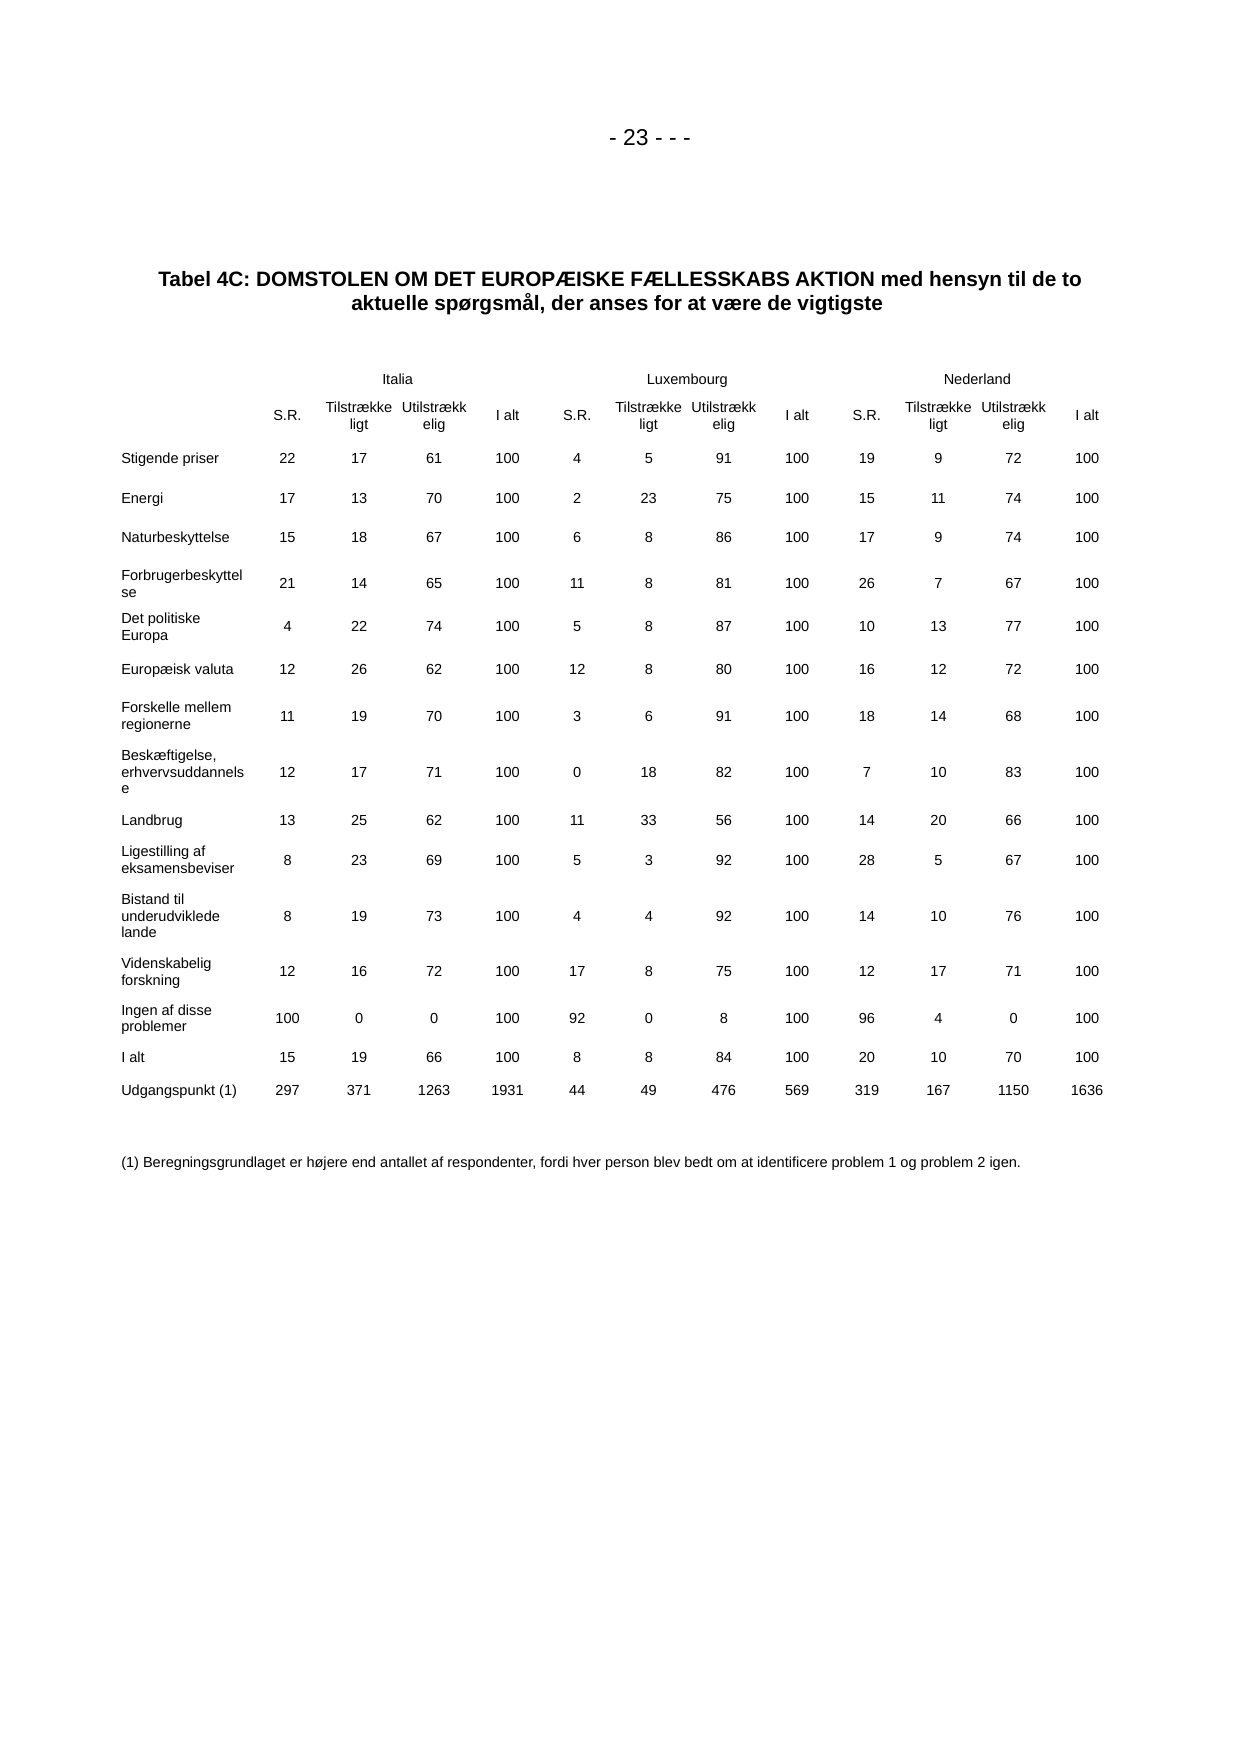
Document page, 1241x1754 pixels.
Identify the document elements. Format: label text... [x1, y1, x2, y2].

table_cell I alt [472, 396, 542, 435]
table_cell Europæisk valuta [118, 646, 253, 693]
table_cell 15 [832, 481, 901, 514]
table_cell [322, 1106, 396, 1138]
table_cell 100 [762, 1041, 832, 1074]
table_cell 100 [762, 481, 832, 514]
table_cell 5 [901, 837, 975, 883]
table_cell 9 [901, 435, 975, 481]
table_cell 11 [253, 693, 322, 739]
table_cell 5 [542, 837, 612, 883]
table_cell 17 [901, 948, 975, 995]
table_cell 17 [253, 481, 322, 514]
table_cell 100 [472, 995, 542, 1041]
table_cell 100 [253, 995, 322, 1041]
table_cell 100 [1052, 883, 1122, 948]
table_cell 100 [472, 837, 542, 883]
table_cell 26 [832, 560, 901, 607]
table_cell Udgangspunkt (1) [118, 1074, 253, 1106]
table_cell 8 [253, 883, 322, 948]
table_cell 80 [685, 646, 762, 693]
table_cell 100 [1052, 646, 1122, 693]
table_cell 74 [396, 607, 472, 646]
table_cell 0 [612, 995, 685, 1041]
table_cell 100 [1052, 837, 1122, 883]
table_cell Stigende priser [118, 435, 253, 481]
table_cell 8 [612, 607, 685, 646]
table_cell 8 [612, 1041, 685, 1074]
table_cell 100 [762, 646, 832, 693]
table_cell 0 [975, 995, 1052, 1041]
table_cell 100 [762, 995, 832, 1041]
table_cell 0 [542, 739, 612, 804]
table_cell Utilstrækkelig [975, 396, 1052, 435]
table_cell 100 [1052, 995, 1122, 1041]
table_cell 4 [612, 883, 685, 948]
table_cell 8 [542, 1041, 612, 1074]
table_cell 23 [322, 837, 396, 883]
table_cell 25 [322, 804, 396, 837]
table_cell 11 [542, 560, 612, 607]
table_cell 19 [322, 1041, 396, 1074]
table_cell 82 [685, 739, 762, 804]
table_cell 74 [975, 514, 1052, 560]
table_cell 96 [832, 995, 901, 1041]
table_cell 62 [396, 804, 472, 837]
table_cell [901, 331, 975, 363]
table_cell 100 [1052, 948, 1122, 995]
table_cell 77 [975, 607, 1052, 646]
table_cell 92 [685, 883, 762, 948]
table_cell 68 [975, 693, 1052, 739]
table_cell 61 [396, 435, 472, 481]
table_cell 67 [975, 837, 1052, 883]
table_cell Tilstrækkeligt [322, 396, 396, 435]
table_cell 100 [1052, 435, 1122, 481]
table_cell S.R. [542, 396, 612, 435]
table_cell 70 [396, 693, 472, 739]
table_cell [612, 1106, 685, 1138]
table_cell 100 [1052, 514, 1122, 560]
table_cell Beskæftigelse, erhvervsuddannelse [118, 739, 253, 804]
table_cell 10 [832, 607, 901, 646]
table_cell 91 [685, 693, 762, 739]
table_cell 100 [1052, 560, 1122, 607]
table_cell 100 [472, 883, 542, 948]
table_cell 92 [542, 995, 612, 1041]
table_cell 11 [542, 804, 612, 837]
table_cell [832, 1106, 901, 1138]
table_cell 23 [612, 481, 685, 514]
table_cell 7 [832, 739, 901, 804]
table_cell 70 [396, 481, 472, 514]
table_cell 1931 [472, 1074, 542, 1106]
table_cell 476 [685, 1074, 762, 1106]
table_cell Det politiske Europa [118, 607, 253, 646]
table_cell 20 [832, 1041, 901, 1074]
table_cell Italia [253, 363, 542, 396]
table_cell Tilstrækkeligt [612, 396, 685, 435]
table_cell [322, 331, 396, 363]
table_cell 4 [542, 883, 612, 948]
table_cell 19 [832, 435, 901, 481]
table_cell I alt [118, 1041, 253, 1074]
table_cell Utilstrækkelig [396, 396, 472, 435]
table_cell Energi [118, 481, 253, 514]
table_cell 100 [472, 514, 542, 560]
table_cell Ligestilling af eksamensbeviser [118, 837, 253, 883]
table_cell 44 [542, 1074, 612, 1106]
table_cell [975, 1106, 1052, 1138]
table_cell 1636 [1052, 1074, 1122, 1106]
table_cell 13 [322, 481, 396, 514]
table_cell 1263 [396, 1074, 472, 1106]
table_cell 71 [396, 739, 472, 804]
table_cell 100 [762, 435, 832, 481]
table_cell 15 [253, 1041, 322, 1074]
table_cell [472, 331, 542, 363]
table_cell 72 [396, 948, 472, 995]
table_cell 12 [901, 646, 975, 693]
table_cell 100 [472, 739, 542, 804]
table_cell 73 [396, 883, 472, 948]
table_cell 3 [612, 837, 685, 883]
table_cell 100 [762, 804, 832, 837]
table_cell 19 [322, 883, 396, 948]
table_cell [542, 331, 612, 363]
table_cell 7 [901, 560, 975, 607]
table_cell 20 [901, 804, 975, 837]
table_cell 4 [253, 607, 322, 646]
table_cell 12 [253, 948, 322, 995]
table_cell 12 [253, 646, 322, 693]
table_cell 91 [685, 435, 762, 481]
table_cell Landbrug [118, 804, 253, 837]
table_cell 13 [901, 607, 975, 646]
table_cell 167 [901, 1074, 975, 1106]
table_cell I alt [762, 396, 832, 435]
table_cell 14 [322, 560, 396, 607]
table_cell 72 [975, 435, 1052, 481]
table_cell [253, 1106, 322, 1138]
table_cell 100 [1052, 607, 1122, 646]
table_cell [253, 331, 322, 363]
table_cell 14 [832, 883, 901, 948]
table_cell [685, 331, 762, 363]
table_cell 62 [396, 646, 472, 693]
table_cell Ingen af disse problemer [118, 995, 253, 1041]
table_cell 66 [975, 804, 1052, 837]
table_cell 13 [253, 804, 322, 837]
table_cell [612, 331, 685, 363]
table_cell 4 [542, 435, 612, 481]
table_cell 100 [472, 948, 542, 995]
table_cell 18 [322, 514, 396, 560]
table_cell 56 [685, 804, 762, 837]
table_cell 15 [253, 514, 322, 560]
table_cell 75 [685, 481, 762, 514]
table_cell 92 [685, 837, 762, 883]
table_cell 76 [975, 883, 1052, 948]
table_cell 12 [253, 739, 322, 804]
table_cell 100 [762, 739, 832, 804]
table_cell 81 [685, 560, 762, 607]
table_cell Naturbeskyttelse [118, 514, 253, 560]
table_cell Tilstrækkeligt [901, 396, 975, 435]
table_cell 6 [542, 514, 612, 560]
table_cell Nederland [832, 363, 1122, 396]
table_cell 22 [322, 607, 396, 646]
table_cell 18 [832, 693, 901, 739]
table_cell 100 [472, 435, 542, 481]
table_cell [762, 331, 832, 363]
table_cell S.R. [253, 396, 322, 435]
table_cell 49 [612, 1074, 685, 1106]
table_cell 100 [762, 693, 832, 739]
table_cell 67 [975, 560, 1052, 607]
table_cell 100 [1052, 481, 1122, 514]
table_cell 100 [762, 560, 832, 607]
table_cell Videnskabelig forskning [118, 948, 253, 995]
table_cell 100 [472, 804, 542, 837]
table_cell 86 [685, 514, 762, 560]
table_cell 22 [253, 435, 322, 481]
table_cell 72 [975, 646, 1052, 693]
table_cell 17 [322, 739, 396, 804]
table_cell 100 [472, 481, 542, 514]
table_cell [396, 1106, 472, 1138]
table_cell 66 [396, 1041, 472, 1074]
table_cell 19 [322, 693, 396, 739]
table_cell 8 [612, 948, 685, 995]
table_cell 371 [322, 1074, 396, 1106]
table_cell 8 [612, 646, 685, 693]
table_cell 10 [901, 739, 975, 804]
table_cell [685, 1106, 762, 1138]
table_header Tabel 4C: DOMSTOLEN OM DET EUROPÆISKE FÆLLESSKABS AKTION med hensyn til de to aktuelle spørgsmål, der anses for at være de vigtigste [118, 252, 1122, 331]
table_cell 26 [322, 646, 396, 693]
table_cell 569 [762, 1074, 832, 1106]
table_cell 11 [901, 481, 975, 514]
table_cell 319 [832, 1074, 901, 1106]
table_cell 74 [975, 481, 1052, 514]
table_cell 5 [542, 607, 612, 646]
table_cell [118, 331, 253, 363]
table_cell 21 [253, 560, 322, 607]
table_cell [118, 396, 253, 435]
table_cell [1052, 331, 1122, 363]
table_cell 4 [901, 995, 975, 1041]
table_cell 17 [322, 435, 396, 481]
table_cell 87 [685, 607, 762, 646]
table_cell Luxembourg [542, 363, 832, 396]
table_cell 100 [762, 607, 832, 646]
table_cell [901, 1106, 975, 1138]
table_cell 18 [612, 739, 685, 804]
table_cell 2 [542, 481, 612, 514]
table_cell 6 [612, 693, 685, 739]
table_cell 28 [832, 837, 901, 883]
table_cell 69 [396, 837, 472, 883]
table_cell 1150 [975, 1074, 1052, 1106]
table_cell [832, 331, 901, 363]
table_cell 33 [612, 804, 685, 837]
table_cell 12 [542, 646, 612, 693]
table_cell 5 [612, 435, 685, 481]
table_cell 84 [685, 1041, 762, 1074]
table_cell I alt [1052, 396, 1122, 435]
table_cell 67 [396, 514, 472, 560]
table_cell 100 [1052, 1041, 1122, 1074]
table_cell 8 [685, 995, 762, 1041]
table_cell 8 [612, 560, 685, 607]
table_cell [396, 331, 472, 363]
table_cell 100 [472, 693, 542, 739]
table_cell 71 [975, 948, 1052, 995]
table_cell 65 [396, 560, 472, 607]
table_cell 10 [901, 883, 975, 948]
table_cell 9 [901, 514, 975, 560]
table_cell 100 [762, 883, 832, 948]
table_cell 100 [762, 948, 832, 995]
table_cell 297 [253, 1074, 322, 1106]
table_cell Forskelle mellem regionerne [118, 693, 253, 739]
table_cell 100 [472, 646, 542, 693]
table_cell 3 [542, 693, 612, 739]
table_cell 100 [762, 514, 832, 560]
table_cell [118, 363, 253, 396]
table_cell 0 [396, 995, 472, 1041]
table_cell 0 [322, 995, 396, 1041]
table_cell 100 [472, 607, 542, 646]
table_cell 10 [901, 1041, 975, 1074]
table_cell 17 [832, 514, 901, 560]
table_cell Forbrugerbeskyttelse [118, 560, 253, 607]
table_cell 70 [975, 1041, 1052, 1074]
table_cell 75 [685, 948, 762, 995]
table_cell 17 [542, 948, 612, 995]
table_cell 100 [1052, 739, 1122, 804]
table_cell 8 [253, 837, 322, 883]
table_cell [975, 331, 1052, 363]
table_cell 100 [472, 560, 542, 607]
table_cell 100 [1052, 693, 1122, 739]
table_cell (1) Beregningsgrundlaget er højere end antallet af respondenter, fordi hver person blev bedt om at identificere problem 1 og problem 2 igen. [118, 1139, 1122, 1185]
table_cell [118, 1106, 253, 1138]
table_cell 100 [762, 837, 832, 883]
table_cell [542, 1106, 612, 1138]
table_cell [762, 1106, 832, 1138]
table_cell 16 [832, 646, 901, 693]
table_cell 83 [975, 739, 1052, 804]
table_cell 8 [612, 514, 685, 560]
table_cell 100 [472, 1041, 542, 1074]
table_cell Bistand til underudviklede lande [118, 883, 253, 948]
table_cell 12 [832, 948, 901, 995]
table_cell S.R. [832, 396, 901, 435]
table_cell Utilstrækkelig [685, 396, 762, 435]
table_cell 100 [1052, 804, 1122, 837]
table_cell [472, 1106, 542, 1138]
table_cell 16 [322, 948, 396, 995]
table_cell 14 [901, 693, 975, 739]
table_cell 14 [832, 804, 901, 837]
table_cell [1052, 1106, 1122, 1138]
